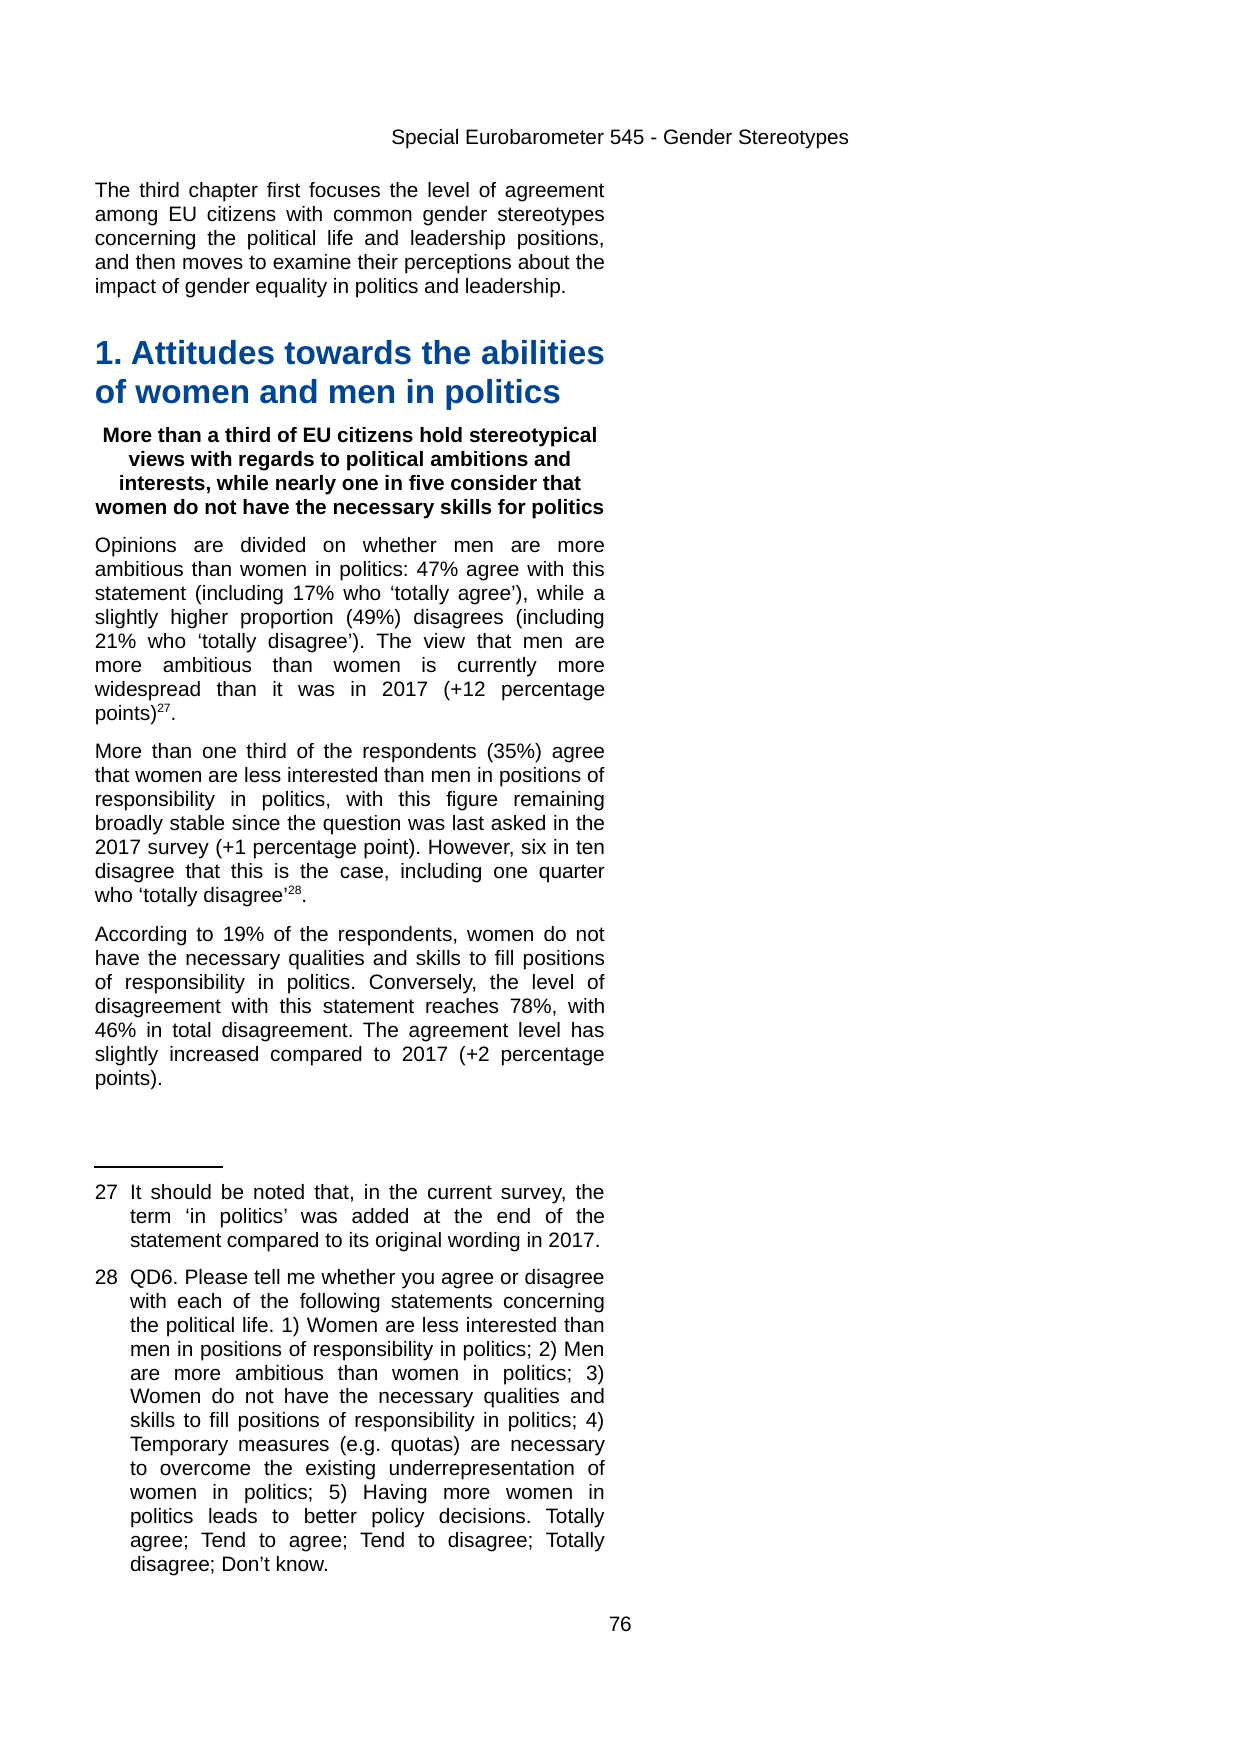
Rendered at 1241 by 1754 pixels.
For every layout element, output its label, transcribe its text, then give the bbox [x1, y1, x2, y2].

subtitle 1. Attitudes towards the abilities of women and men in politics [94, 333, 605, 410]
text The third chapter first focuses the level of agreement among EU citizens with common gender stereotypes concerning the political life and leadership positions, and then moves to examine their perceptions about the impact of gender equality in politics and leadership. [94, 178, 605, 298]
text Opinions are divided on whether men are more ambitious than women in politics: 47% agree with this statement (including 17% who ‘totally agree’), while a slightly higher proportion (49%) disagrees (including 21% who ‘totally disagree’). The view that men are more ambitious than women is currently more widespread than it was in 2017 (+12 percentage points). [94, 533, 605, 725]
text More than a third of EU citizens hold stereotypical views with regards to political ambitions and interests, while nearly one in five consider that women do not have the necessary skills for politics [94, 423, 605, 518]
text More than one third of the respondents (35%) agree that women are less interested than men in positions of responsibility in politics, with this figure remaining broadly stable since the question was last asked in the 2017 survey (+1 percentage point). However, six in ten disagree that this is the case, including one quarter who ‘totally disagree’. [94, 739, 605, 907]
text According to 19% of the respondents, women do not have the necessary qualities and skills to fill positions of responsibility in politics. Conversely, the level of disagreement with this statement reaches 78%, with 46% in total disagreement. The agreement level has slightly increased compared to 2017 (+2 percentage points). [94, 922, 605, 1089]
text QD6. Please tell me whether you agree or disagree with each of the following statements concerning the political life. 1) Women are less interested than men in positions of responsibility in politics; 2) Men are more ambitious than women in politics; 3) Women do not have the necessary qualities and skills to fill positions of responsibility in politics; 4) Temporary measures (e.g. quotas) are necessary to overcome the existing underrepresentation of women in politics; 5) Having more women in politics leads to better policy decisions. Totally agree; Tend to agree; Tend to disagree; Totally disagree; Don’t know. [94, 1264, 605, 1576]
text It should be noted that, in the current survey, the term ‘in politics’ was added at the end of the statement compared to its original wording in 2017. [94, 1180, 605, 1252]
